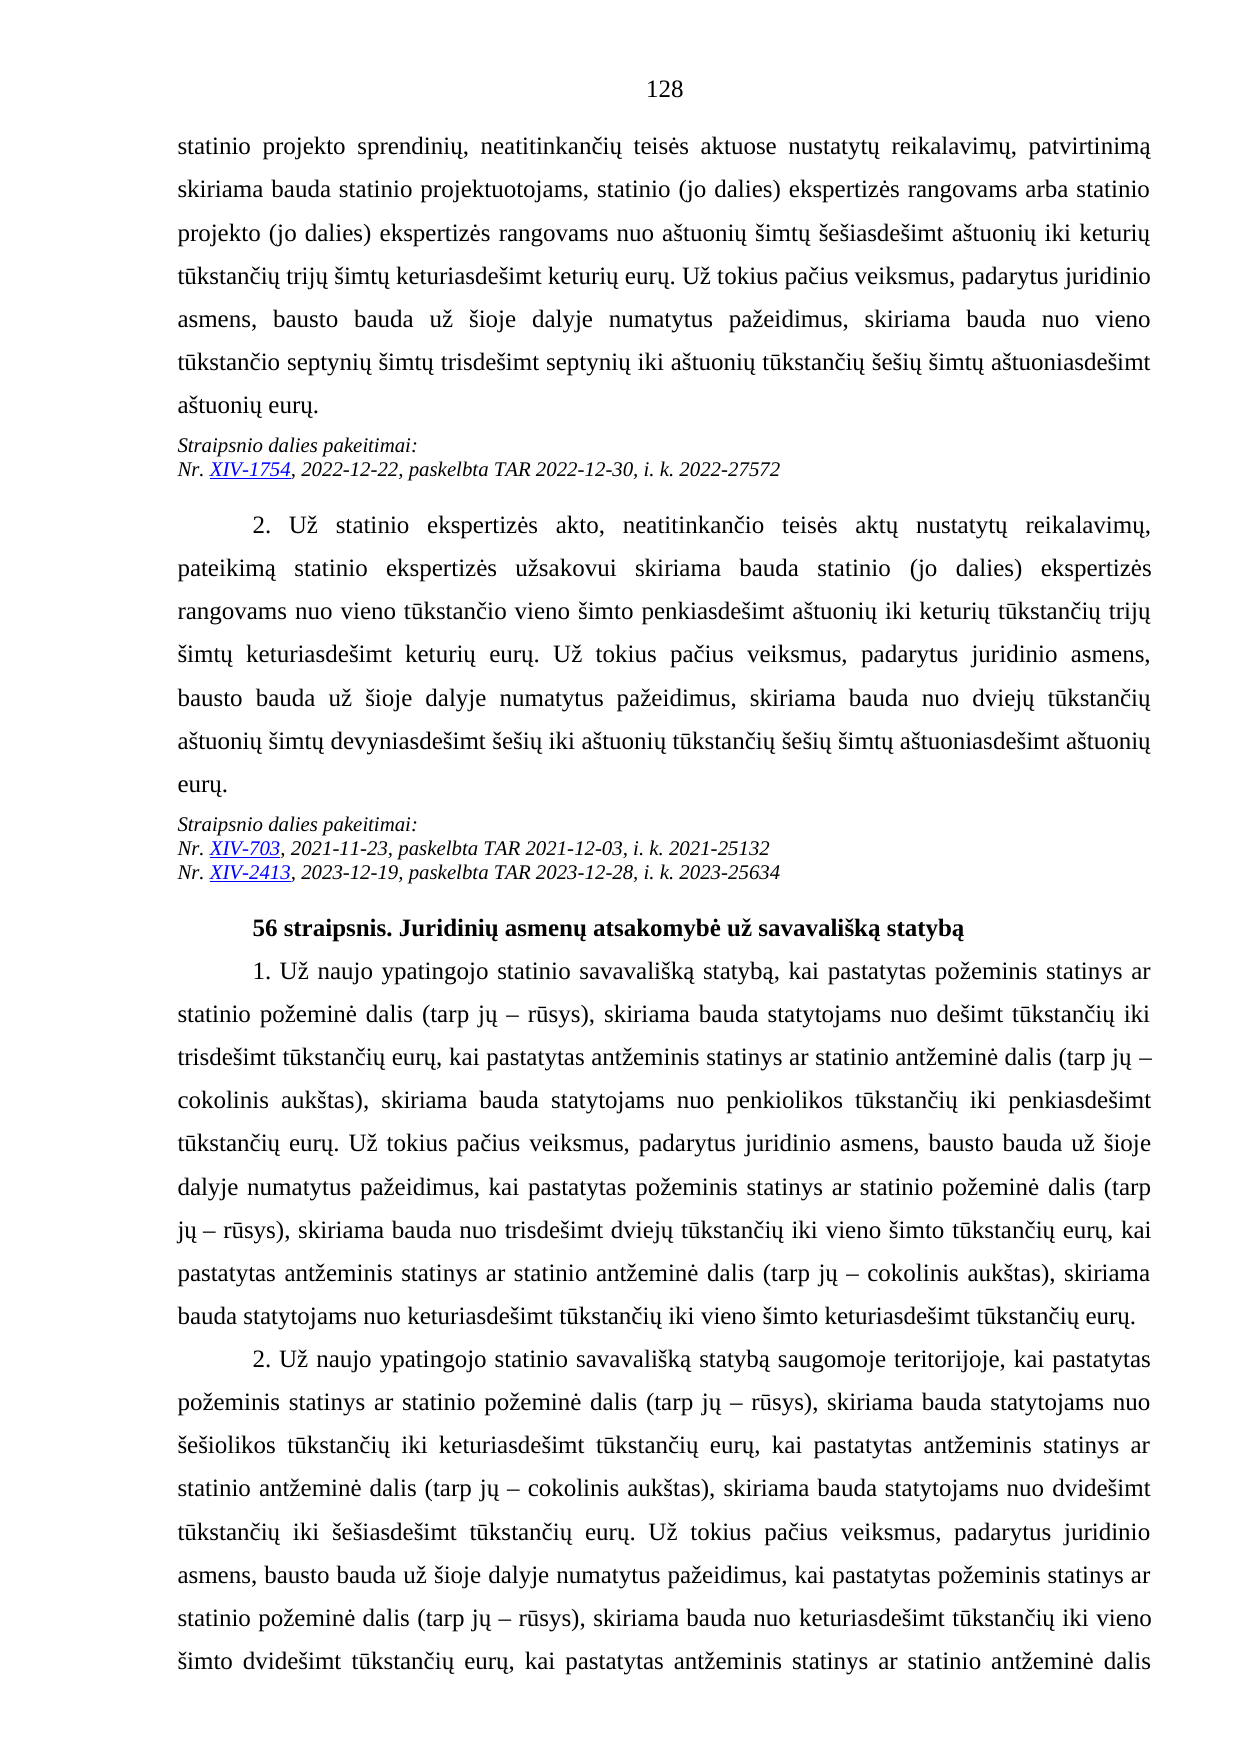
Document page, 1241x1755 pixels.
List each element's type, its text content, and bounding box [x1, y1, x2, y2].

text 2. Už statinio ekspertizės akto, neatitinkančio teisės aktų nustatytų reikalavimų, pateikimą statinio ekspertizės užsakovui skiriama bauda statinio (jo dalies) ekspertizės rangovams nuo vieno tūkstančio vieno šimto penkiasdešimt aštuonių iki keturių tūkstančių trijų šimtų keturiasdešimt keturių eurų. Už tokius pačius veiksmus, padarytus juridinio asmens, bausto bauda už šioje dalyje numatytus pažeidimus, skiriama bauda nuo dviejų tūkstančių aštuonių šimtų devyniasdešimt šešių iki aštuonių tūkstančių šešių šimtų aštuoniasdešimt aštuonių eurų. [177, 510, 1152, 798]
text Nr. XIV-703, 2021-11-23, paskelbta TAR 2021-12-03, i. k. 2021-25132 [177, 836, 1152, 860]
text 1. Už naujo ypatingojo statinio savavališką statybą, kai pastatytas požeminis statinys ar statinio požeminė dalis (tarp jų – rūsys), skiriama bauda statytojams nuo dešimt tūkstančių iki trisdešimt tūkstančių eurų, kai pastatytas antžeminis statinys ar statinio antžeminė dalis (tarp jų –cokolinis aukštas), skiriama bauda statytojams nuo penkiolikos tūkstančių iki penkiasdešimt tūkstančių eurų. Už tokius pačius veiksmus, padarytus juridinio asmens, bausto bauda už šioje dalyje numatytus pažeidimus, kai pastatytas požeminis statinys ar statinio požeminė dalis (tarp jų – rūsys), skiriama bauda nuo trisdešimt dviejų tūkstančių iki vieno šimto tūkstančių eurų, kai pastatytas antžeminis statinys ar statinio antžeminė dalis (tarp jų – cokolinis aukštas), skiriama bauda statytojams nuo keturiasdešimt tūkstančių iki vieno šimto keturiasdešimt tūkstančių eurų. [177, 956, 1152, 1330]
text statinio projekto sprendinių, neatitinkančių teisės aktuose nustatytų reikalavimų, patvirtinimą skiriama bauda statinio projektuotojams, statinio (jo dalies) ekspertizės rangovams arba statinio projekto (jo dalies) ekspertizės rangovams nuo aštuonių šimtų šešiasdešimt aštuonių iki keturių tūkstančių trijų šimtų keturiasdešimt keturių eurų. Už tokius pačius veiksmus, padarytus juridinio asmens, bausto bauda už šioje dalyje numatytus pažeidimus, skiriama bauda nuo vieno tūkstančio septynių šimtų trisdešimt septynių iki aštuonių tūkstančių šešių šimtų aštuoniasdešimt aštuonių eurų. [177, 131, 1152, 419]
text Nr. XIV-1754, 2022-12-22, paskelbta TAR 2022-12-30, i. k. 2022-27572 [177, 457, 1152, 481]
text 2. Už naujo ypatingojo statinio savavališką statybą saugomoje teritorijoje, kai pastatytas požeminis statinys ar statinio požeminė dalis (tarp jų – rūsys), skiriama bauda statytojams nuo šešiolikos tūkstančių iki keturiasdešimt tūkstančių eurų, kai pastatytas antžeminis statinys ar statinio antžeminė dalis (tarp jų – cokolinis aukštas), skiriama bauda statytojams nuo dvidešimt tūkstančių iki šešiasdešimt tūkstančių eurų. Už tokius pačius veiksmus, padarytus juridinio asmens, bausto bauda už šioje dalyje numatytus pažeidimus, kai pastatytas požeminis statinys ar statinio požeminė dalis (tarp jų – rūsys), skiriama bauda nuo keturiasdešimt tūkstančių iki vieno šimto dvidešimt tūkstančių eurų, kai pastatytas antžeminis statinys ar statinio antžeminė dalis [177, 1344, 1152, 1675]
text Straipsnio dalies pakeitimai: [177, 812, 1152, 836]
text Straipsnio dalies pakeitimai: [177, 433, 1152, 457]
text 56 straipsnis. Juridinių asmenų atsakomybė už savavališką statybą [177, 913, 1152, 942]
text Nr. XIV-2413, 2023-12-19, paskelbta TAR 2023-12-28, i. k. 2023-25634 [177, 860, 1152, 884]
